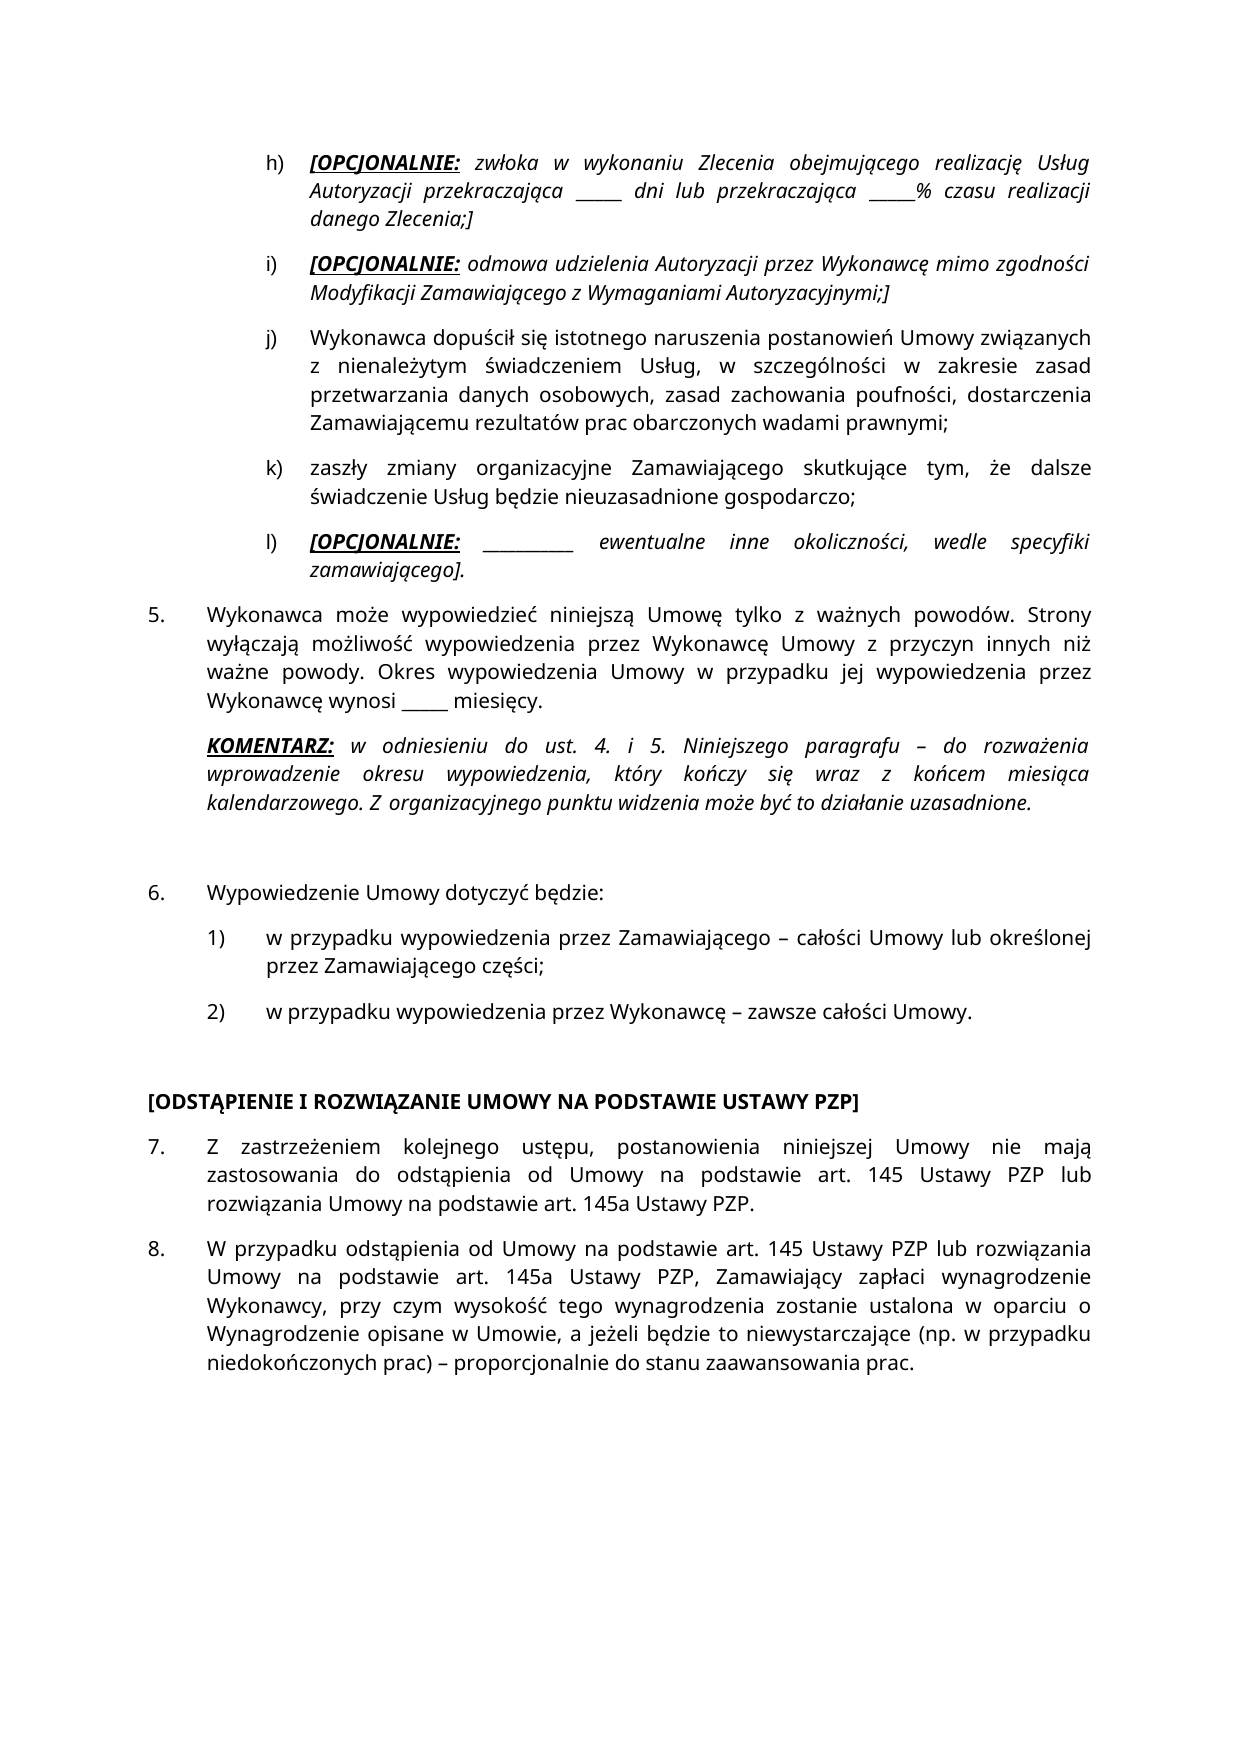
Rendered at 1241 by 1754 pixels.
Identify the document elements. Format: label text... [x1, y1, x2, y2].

list Z zastrzeżeniem kolejnego ustępu, postanowienia niniejszej Umowy nie mają zastosowania do odstąpienia od Umowy na podstawie art. 145 Ustawy PZP lub rozwiązania Umowy na podstawie art. 145a Ustawy PZP. [148, 1132, 1093, 1217]
list Wykonawca dopuścił się istotnego naruszenia postanowień Umowy związanych z nienależytym świadczeniem Usług, w szczególności w zakresie zasad przetwarzania danych osobowych, zasad zachowania poufności, dostarczenia Zamawiającemu rezultatów prac obarczonych wadami prawnymi; [266, 323, 1093, 437]
list [OPCJONALNIE: zwłoka w wykonaniu Zlecenia obejmującego realizację Usług Autoryzacji przekraczająca _____ dni lub przekraczająca _____% czasu realizacji danego Zlecenia;] [266, 148, 1093, 233]
list Wypowiedzenie Umowy dotyczyć będzie: [148, 878, 1093, 907]
list Wykonawca może wypowiedzieć niniejszą Umowę tylko z ważnych powodów. Strony wyłączają możliwość wypowiedzenia przez Wykonawcę Umowy z przyczyn innych niż ważne powody. Okres wypowiedzenia Umowy w przypadku jej wypowiedzenia przez Wykonawcę wynosi _____ miesięcy. [148, 601, 1093, 714]
list w przypadku wypowiedzenia przez Wykonawcę – zawsze całości Umowy. [207, 997, 1093, 1025]
text KOMENTARZ: w odniesieniu do ust. 4. i 5. Niniejszego paragrafu – do rozważenia wprowadzenie okresu wypowiedzenia, który kończy się wraz z końcem miesiąca kalendarzowego. Z organizacyjnego punktu widzenia może być to działanie uzasadnione. [207, 731, 1093, 816]
list zaszły zmiany organizacyjne Zamawiającego skutkujące tym, że dalsze świadczenie Usług będzie nieuzasadnione gospodarczo; [266, 453, 1093, 510]
list w przypadku wypowiedzenia przez Zamawiającego – całości Umowy lub określonej przez Zamawiającego części; [207, 923, 1093, 980]
list [OPCJONALNIE: ___________ ewentualne inne okoliczności, wedle specyfiki zamawiającego]. [266, 527, 1093, 584]
list [OPCJONALNIE: odmowa udzielenia Autoryzacji przez Wykonawcę mimo zgodności Modyfikacji Zamawiającego z Wymaganiami Autoryzacyjnymi;] [266, 249, 1093, 306]
text [ODSTĄPIENIE I ROZWIĄZANIE UMOWY NA PODSTAWIE USTAWY PZP] [148, 1087, 1093, 1115]
list W przypadku odstąpienia od Umowy na podstawie art. 145 Ustawy PZP lub rozwiązania Umowy na podstawie art. 145a Ustawy PZP, Zamawiający zapłaci wynagrodzenie Wykonawcy, przy czym wysokość tego wynagrodzenia zostanie ustalona w oparciu o Wynagrodzenie opisane w Umowie, a jeżeli będzie to niewystarczające (np. w przypadku niedokończonych prac) – proporcjonalnie do stanu zaawansowania prac. [148, 1234, 1093, 1376]
